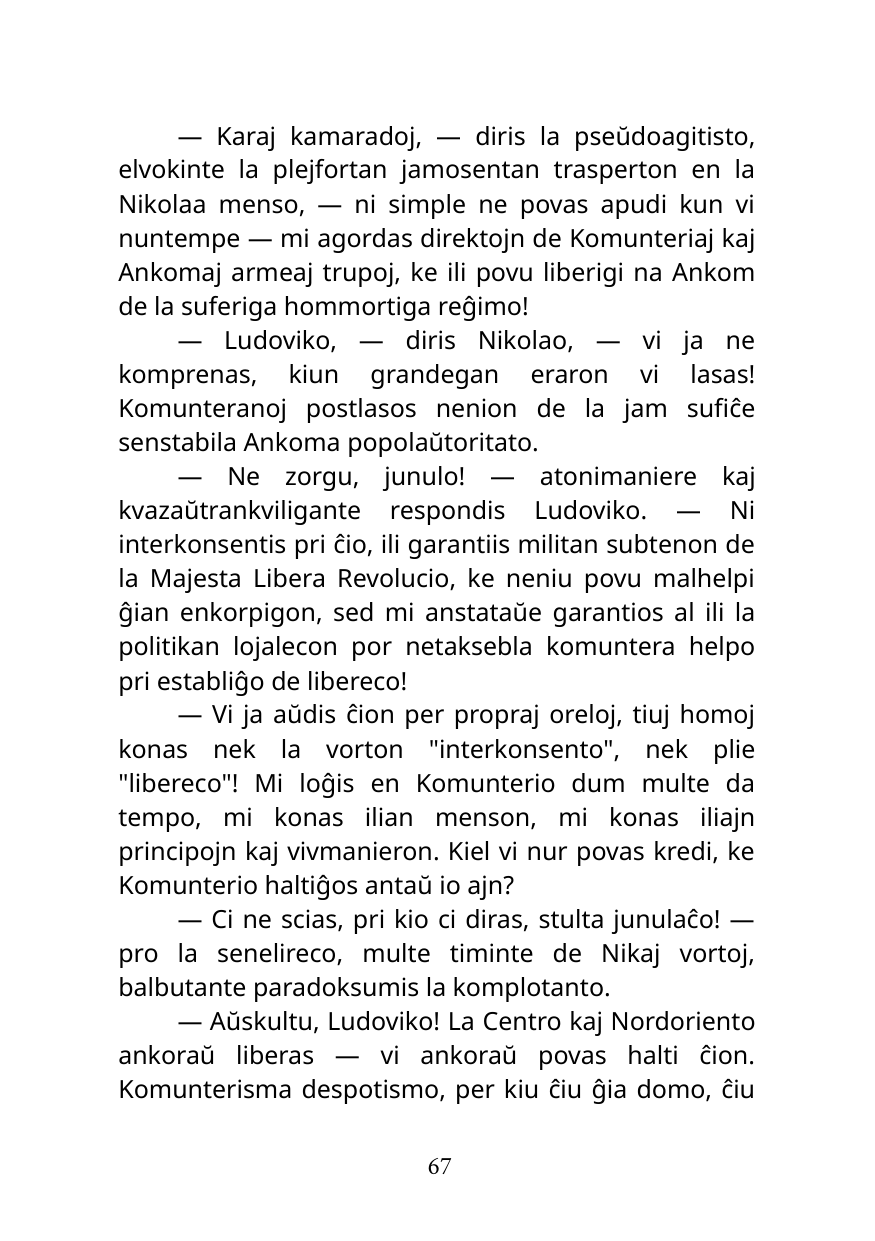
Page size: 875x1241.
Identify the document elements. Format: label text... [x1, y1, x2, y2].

text — Ci ne scias, pri kio ci diras, stulta junulaĉo! — pro la senelireco, multe timinte de Nikaj vortoj, balbutante paradoksumis la komplotanto. [118, 902, 756, 1004]
text — Ne zorgu, junulo! — atonimaniere kaj kvazaŭtrankviligante respondis Ludoviko. — Ni interkonsentis pri ĉio, ili garantiis militan subtenon de la Majesta Libera Revolucio, ke neniu povu malhelpi ĝian enkorpigon, sed mi anstataŭe garantios al ili la politikan lojalecon por netaksebla komuntera helpo pri establiĝo de libereco! [118, 459, 756, 697]
text — Aŭskultu, Ludoviko! La Centro kaj Nordoriento ankoraŭ liberas — vi ankoraŭ povas halti ĉion. Komunterisma despotismo, per kiu ĉiu ĝia domo, ĉiu [118, 1004, 756, 1106]
text — Vi ja aŭdis ĉion per propraj oreloj, tiuj homoj konas nek la vorton "interkonsento", nek plie "libereco"! Mi loĝis en Komunterio dum multe da tempo, mi konas ilian menson, mi konas iliajn principojn kaj vivmanieron. Kiel vi nur povas kredi, ke Komunterio haltiĝos antaŭ io ajn? [118, 697, 756, 902]
text — Karaj kamaradoj, — diris la pseŭdoagitisto, elvokinte la plejfortan jamosentan trasperton en la Nikolaa menso, — ni simple ne povas apudi kun vi nuntempe — mi agordas direktojn de Komunteriaj kaj Ankomaj armeaj trupoj, ke ili povu liberigi na Ankom de la suferiga hommortiga reĝimo! [118, 118, 756, 322]
text — Ludoviko, — diris Nikolao, — vi ja ne komprenas, kiun grandegan eraron vi lasas! Komunteranoj postlasos nenion de la jam sufiĉe senstabila Ankoma popolaŭtoritato. [118, 322, 756, 459]
